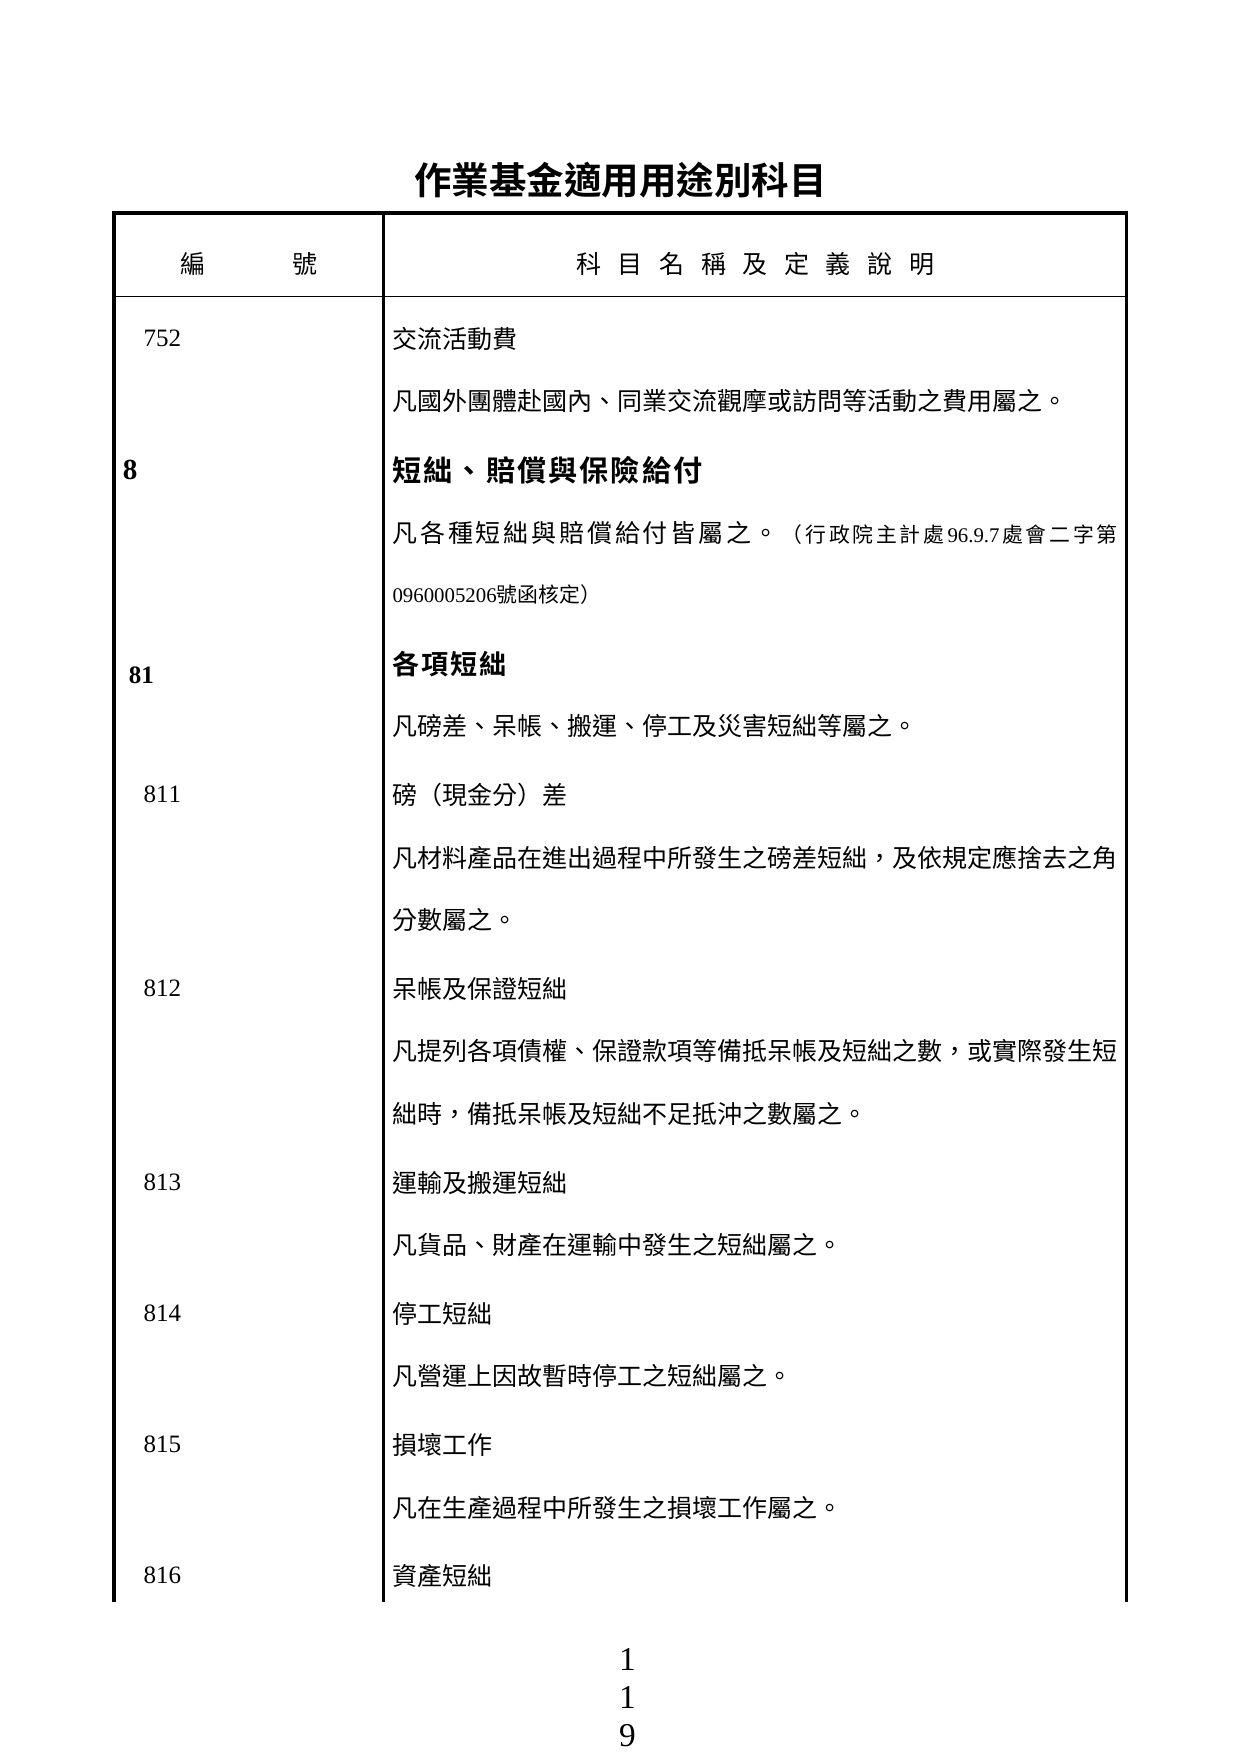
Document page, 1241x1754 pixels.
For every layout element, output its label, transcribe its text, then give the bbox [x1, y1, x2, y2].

table_cell 816 [116, 1533, 382, 1602]
table_cell 資產短絀 [385, 1533, 1125, 1602]
table_cell 815 [116, 1402, 382, 1533]
table_cell 運輸及搬運短絀 凡貨品、財產在運輸中發生之短絀屬之。 [385, 1140, 1125, 1271]
table_cell 編 號 [116, 215, 382, 296]
table_cell 81 [116, 621, 382, 752]
table_cell 呆帳及保證短絀 凡提列各項債權、保證款項等備抵呆帳及短絀之數，或實際發生短絀時，備抵呆帳及短絀不足抵沖之數屬之。 [385, 946, 1125, 1139]
table_cell 8 [116, 427, 382, 621]
table_cell 磅（現金分）差 凡材料產品在進出過程中所發生之磅差短絀，及依規定應捨去之角分數屬之。 [385, 752, 1125, 946]
table_cell 科 目 名 稱 及 定 義 說 明 [385, 215, 1125, 296]
table_cell 811 [116, 752, 382, 946]
table_cell 損壞工作 凡在生產過程中所發生之損壞工作屬之。 [385, 1402, 1125, 1533]
table_cell 交流活動費 凡國外團體赴國內、同業交流觀摩或訪問等活動之費用屬之。 [385, 297, 1125, 427]
table_cell 812 [116, 946, 382, 1139]
table_cell 814 [116, 1271, 382, 1402]
table_cell 短絀、賠償與保險給付 凡各種短絀與賠償給付皆屬之。（行政院主計處96.9.7處會二字第0960005206號函核定） [385, 427, 1125, 621]
table_cell 813 [116, 1140, 382, 1271]
table_header 作業基金適用用途別科目 [114, 130, 1126, 211]
table_cell 752 [116, 297, 382, 427]
table_cell 各項短絀 凡磅差、呆帳、搬運、停工及災害短絀等屬之。 [385, 621, 1125, 752]
table_cell 停工短絀 凡營運上因故暫時停工之短絀屬之。 [385, 1271, 1125, 1402]
